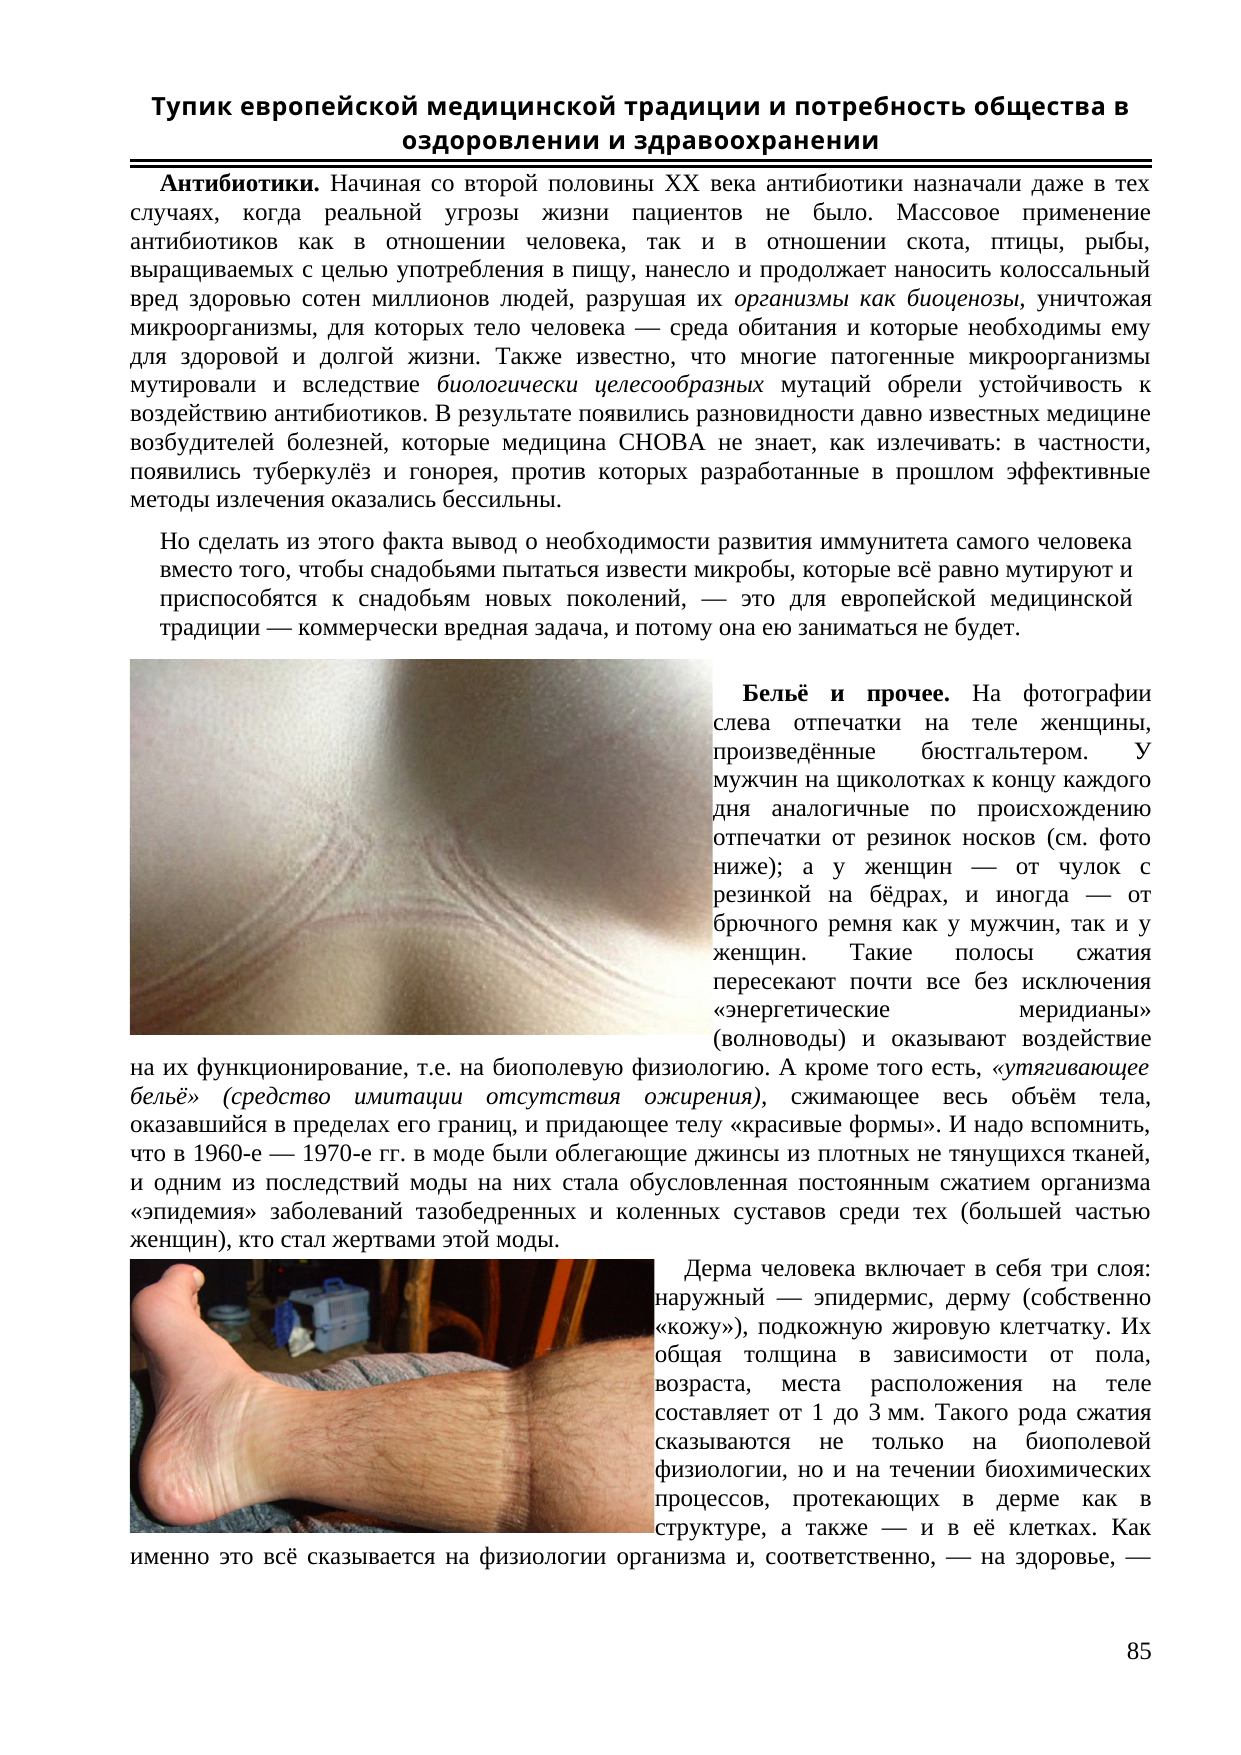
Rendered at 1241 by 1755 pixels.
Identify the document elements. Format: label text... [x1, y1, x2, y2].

text Но сделать из этого факта вывод о необходимости развития иммунитета самого человека вместо того, чтобы снадобьями пытаться извести микробы, которые всё равно мутируют и приспособятся к снадобьям новых поколений, — это для европейской медицинской традиции — коммерчески вредная задача, и потому она ею заниматься не будет. [159, 526, 1134, 641]
text Дерма человека включает в себя три слоя: наружный — эпидермис, дерму (собственно «кожу»), подкожную жировую клетчатку. Их общая толщина в зависимости от пола, возраста, места расположения на теле составляет от 1 до 3 мм. Такого рода сжатия сказываются не только на биополевой физиологии, но и на течении биохимических процессов, протекающих в дерме как в структуре, а также — и в её клетках. Как именно это всё сказывается на физиологии организма и, соответственно, — на здоровье, — [130, 1253, 1152, 1569]
text Антибиотики. Начиная со второй половины ХХ века антибиотики назначали даже в тех случаях, когда реальной угрозы жизни пациентов не было. Массовое применение антибиотиков как в отношении человека, так и в отношении скота, птицы, рыбы, выращиваемых с целью употребления в пищу, нанесло и продолжает наносить колоссальный вред здоровью сотен миллионов людей, разрушая их организмы как биоценозы, уничтожая микроорганизмы, для которых тело человека — среда обитания и которые необходимы ему для здоровой и долгой жизни. Также известно, что многие патогенные микроорганизмы мутировали и вследствие биологически целесообразных мутаций обрели устойчивость к воздействию антибиотиков. В результате появились разновидности давно известных медицине возбудителей болезней, которые медицина СНОВА не знает, как излечивать: в частности, появились туберкулёз и гонорея, против которых разработанные в прошлом эффективные методы излечения оказались бессильны. [130, 168, 1152, 513]
text Бельё и прочее. На фотографии слева отпечатки на теле женщины, произведённые бюстгальтером. У мужчин на щиколотках к концу каждого дня аналогичные по происхождению отпечатки от резинок носков (см. фото ниже); а у женщин — от чулок с резинкой на бёдрах, и иногда — от брючного ремня как у мужчин, так и у женщин. Такие полосы сжатия пересекают почти все без исключения «энергетические меридианы» (волноводы) и оказывают воздействие на их функционирование, т.е. на биополевую физиологию. А кроме того есть, «утягивающее бельё» (средство имитации отсутствия ожирения), сжимающее весь объём тела, оказавшийся в пределах его границ, и придающее телу «красивые формы». И надо вспомнить, что в 1960-е — 1970‑е гг. в моде были облегающие джинсы из плотных не тянущихся тканей, и одним из последствий моды на них стала обусловленная постоянным сжатием организма «эпидемия» заболеваний тазобедренных и коленных суставов среди тех (большей частью женщин), кто стал жертвами этой моды. [130, 678, 1152, 1253]
